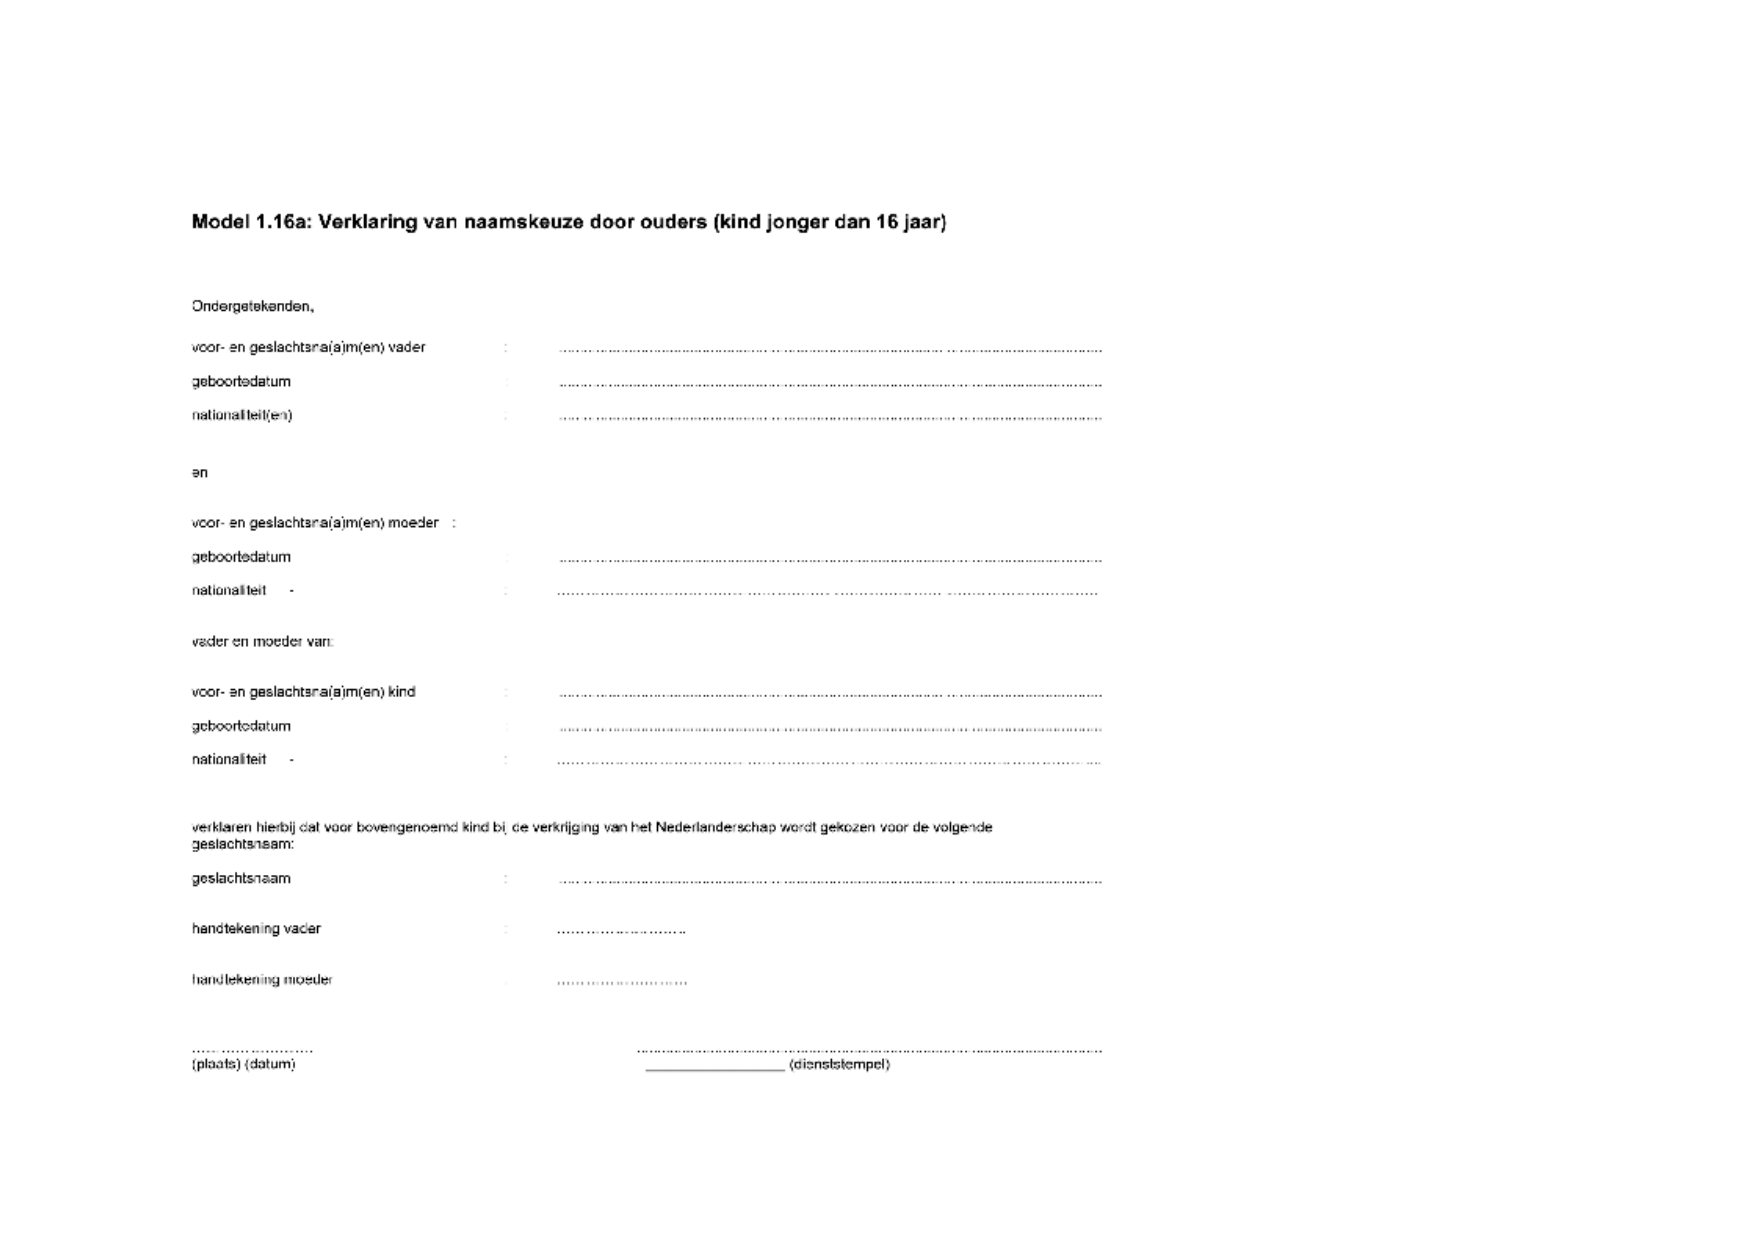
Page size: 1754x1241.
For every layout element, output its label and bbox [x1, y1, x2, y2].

picture [187, 208, 1105, 1084]
